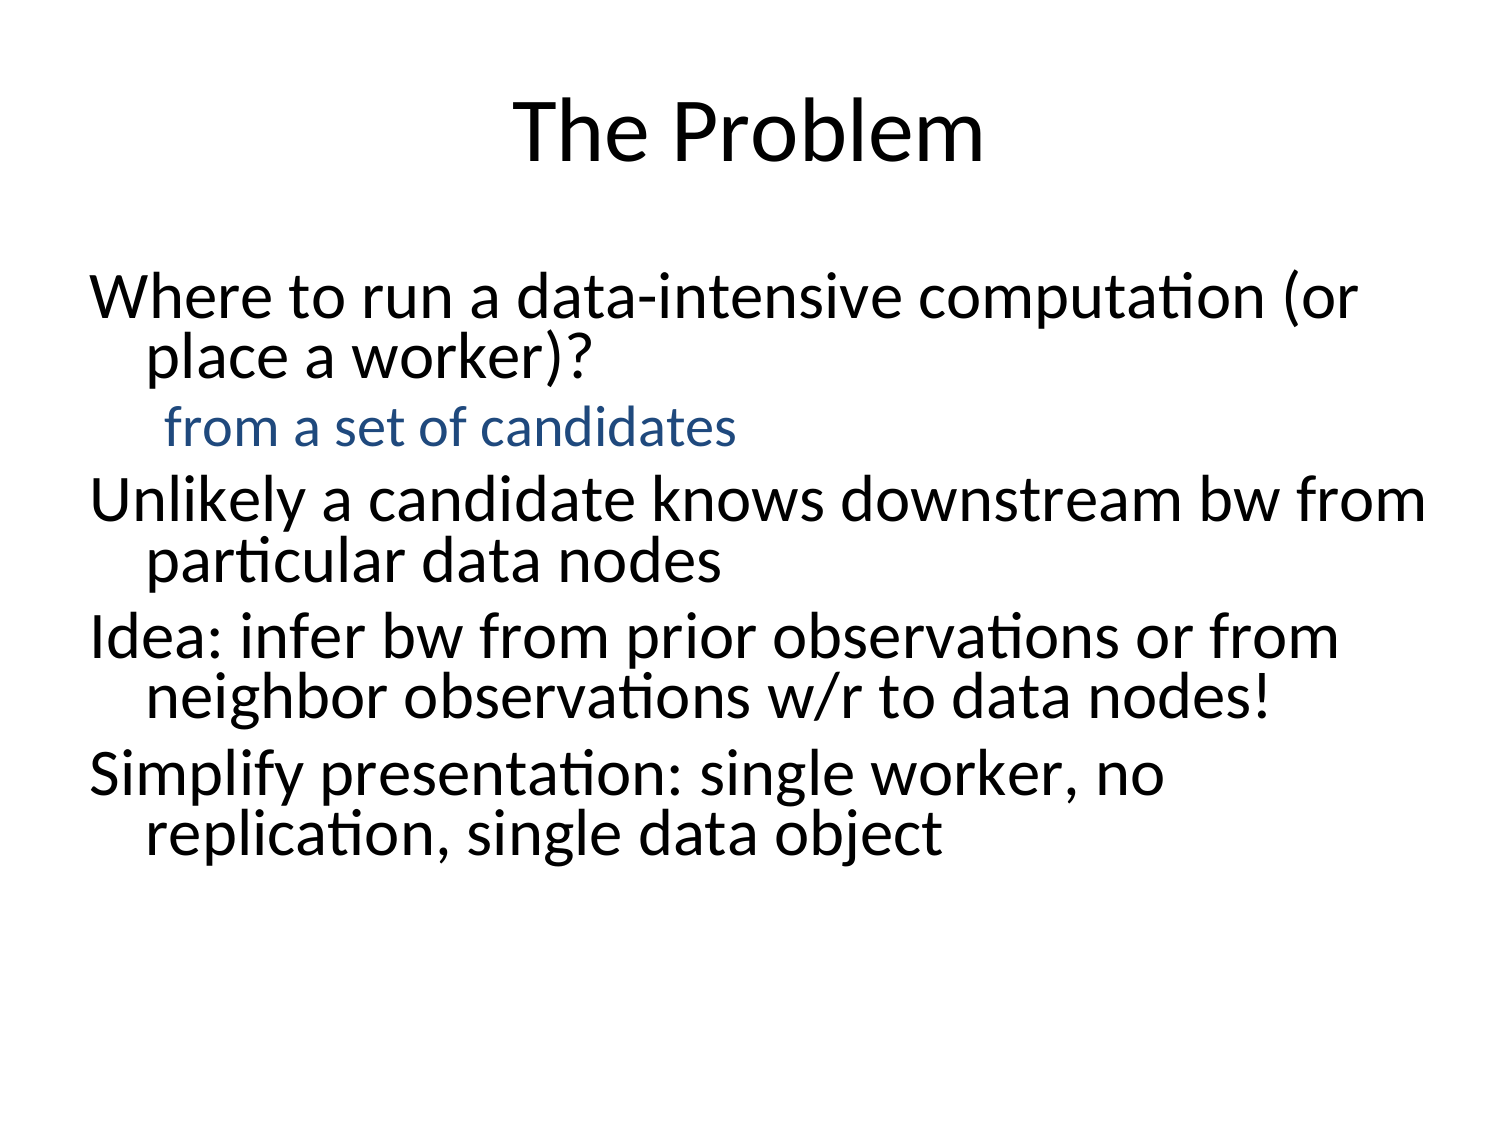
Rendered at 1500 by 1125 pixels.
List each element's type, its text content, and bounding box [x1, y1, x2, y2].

title The Problem [75, 45, 1426, 233]
list Where to run a data-intensive computation (or place a worker)? from a set of candidates Unlikely a candidate knows downstream bw from particular data nodes Idea: infer bw from prior observations or from neighbor observations w/r to data nodes! Simplify presentation: single worker, no replication, single data object [74, 262, 1475, 1076]
